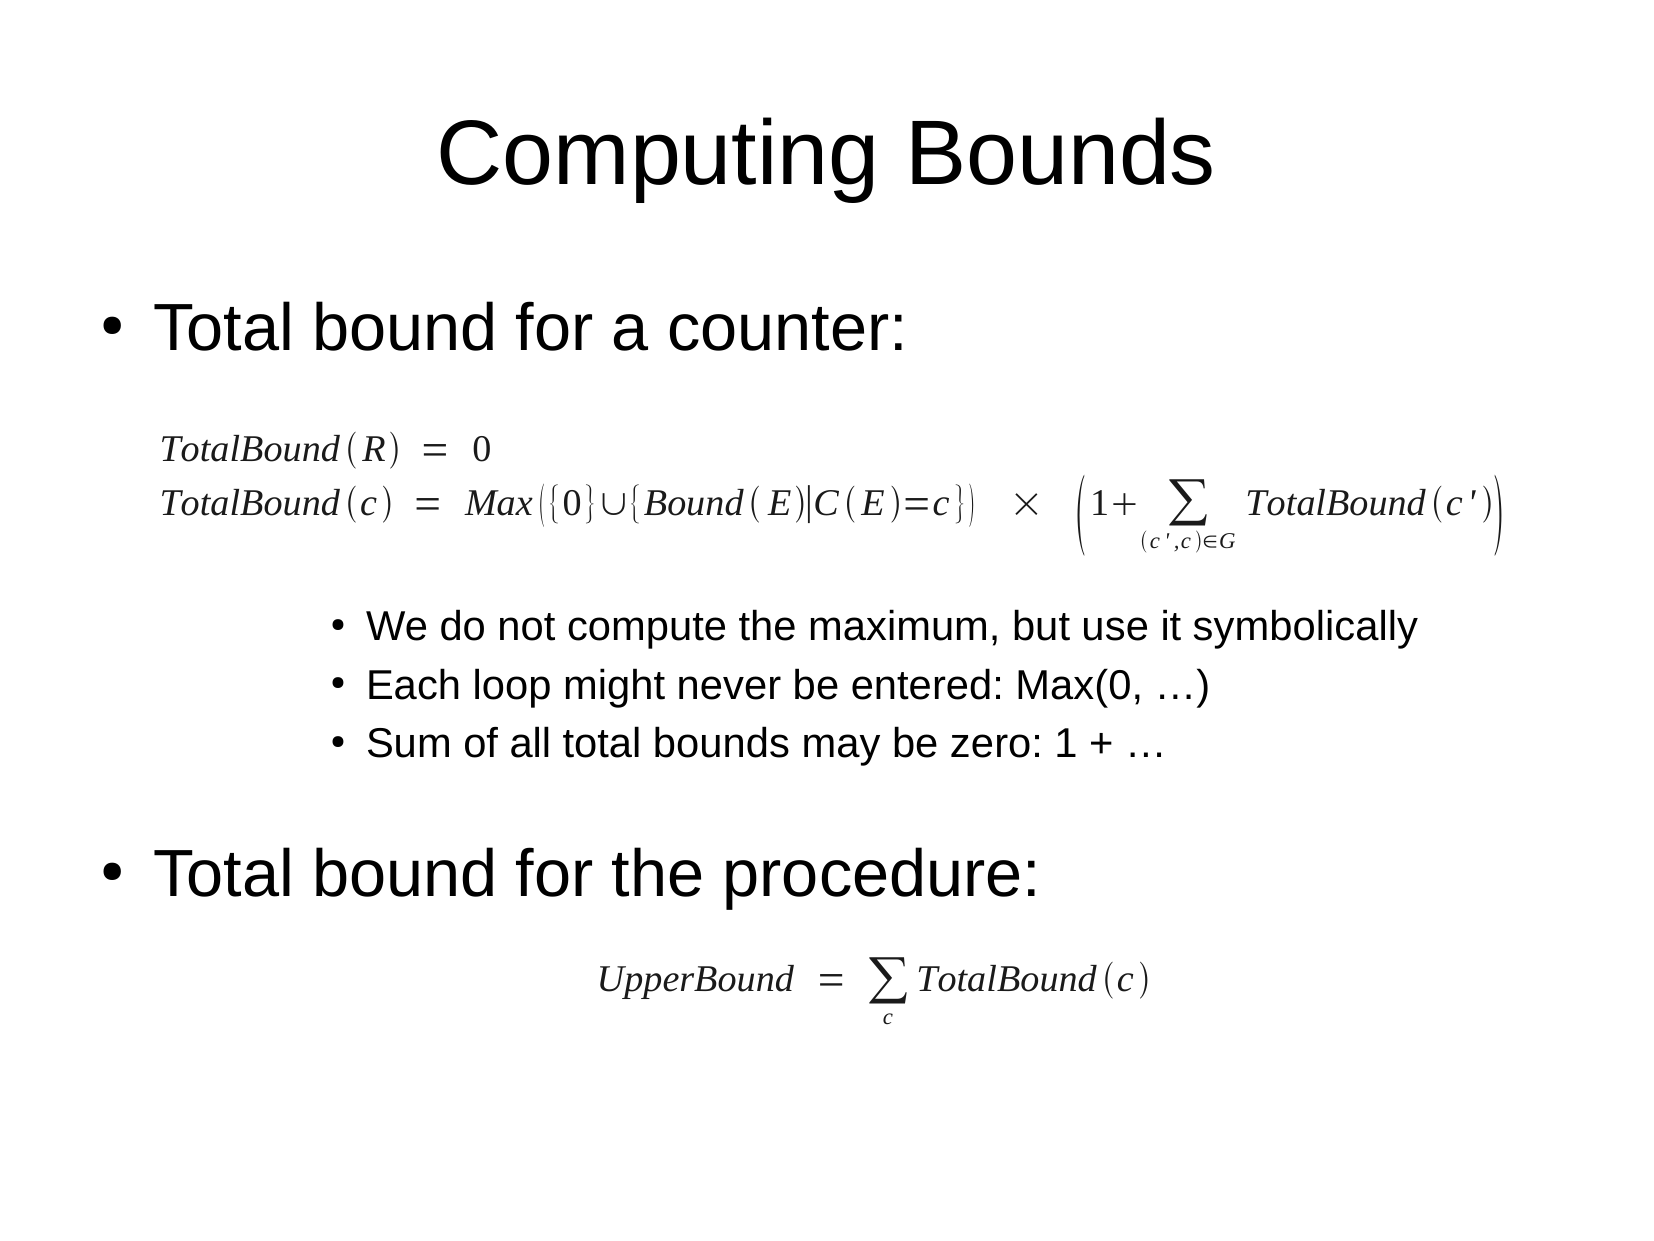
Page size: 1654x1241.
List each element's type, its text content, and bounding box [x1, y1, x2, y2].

title Computing Bounds [82, 56, 1571, 250]
chart [150, 428, 1515, 559]
list Total bound for a counter: We do not compute the maximum, but use it symbolically Each loop might never be entered: Max(0, …) Sum of all total bounds may be zero: 1 + … Total bound for the procedure: [82, 290, 1571, 1109]
chart [807, 578, 926, 638]
chart [587, 954, 1160, 1031]
